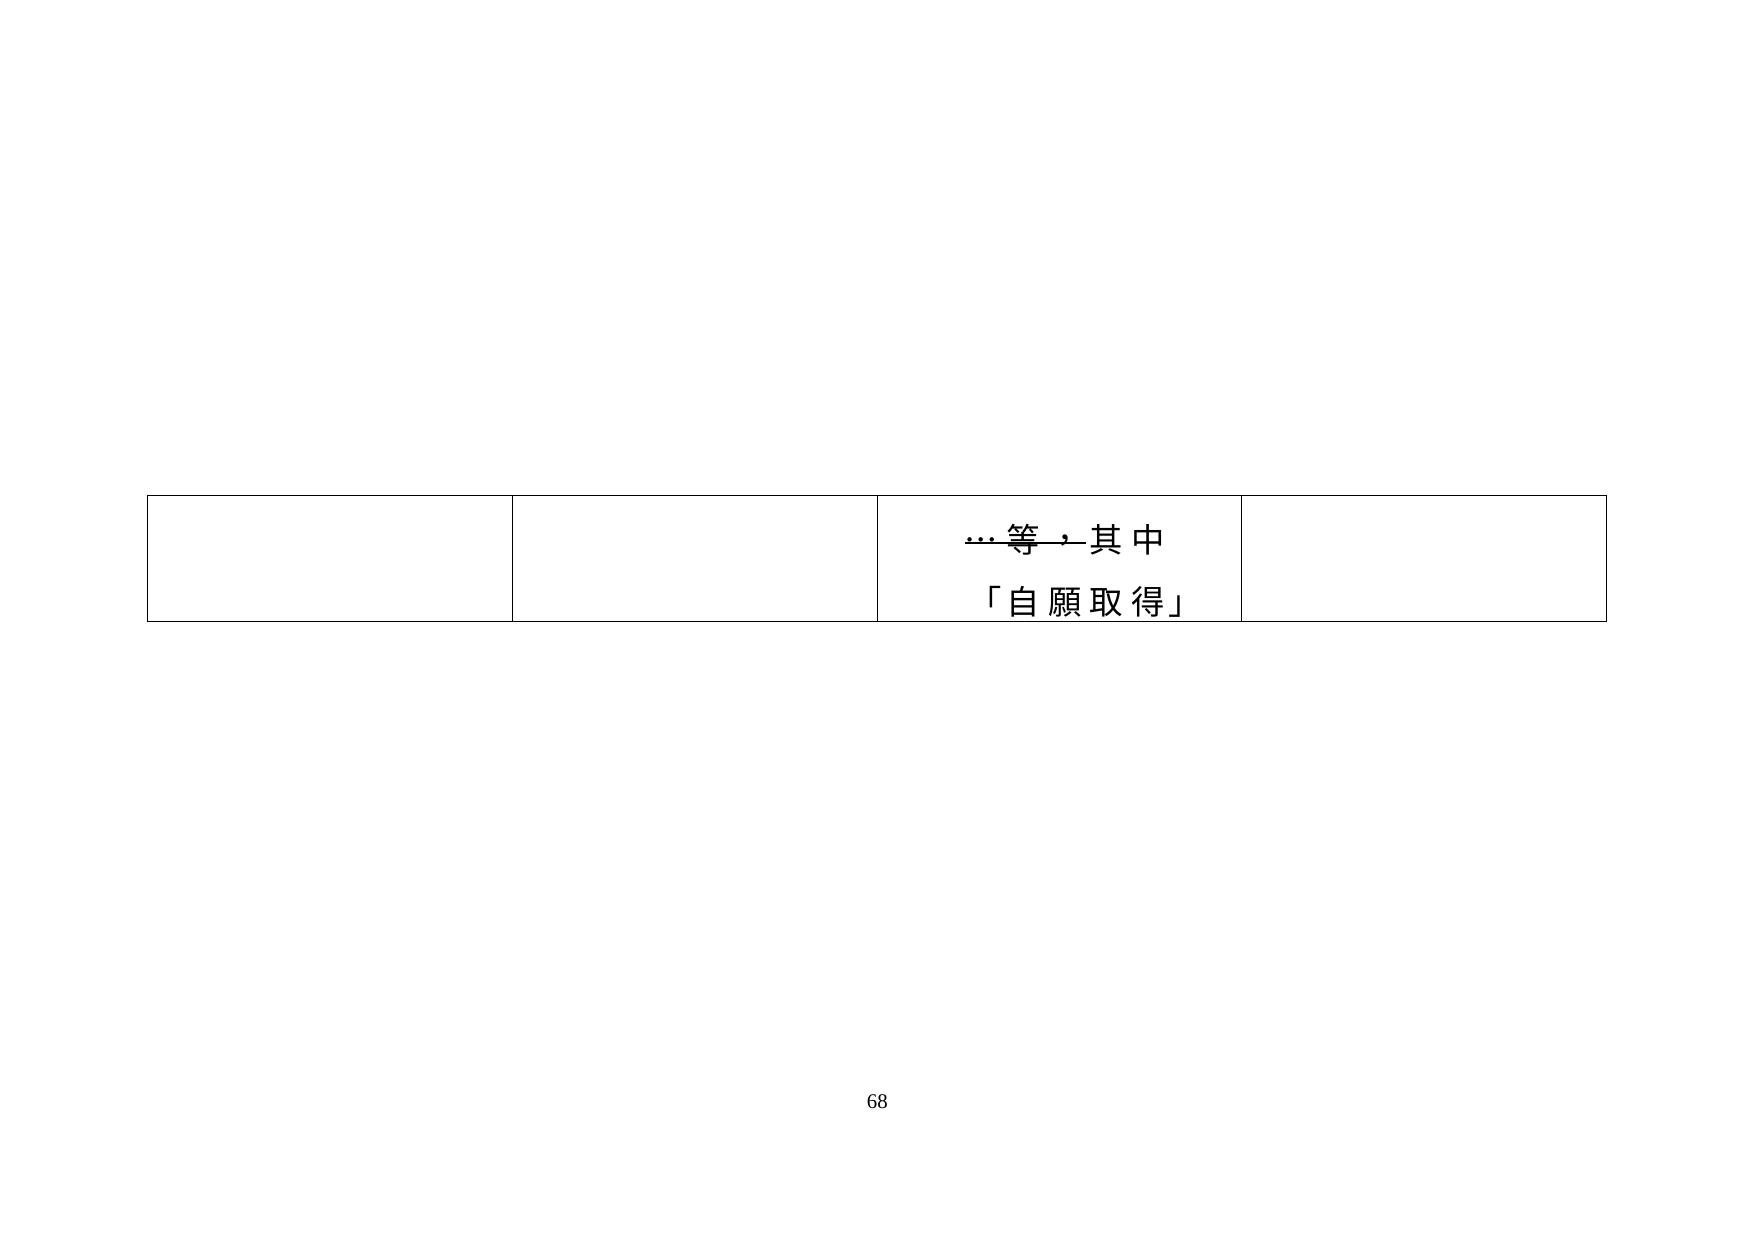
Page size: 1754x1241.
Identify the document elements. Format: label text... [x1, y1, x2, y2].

table_cell [513, 496, 877, 621]
table_cell [148, 496, 512, 621]
table_cell [1242, 496, 1606, 621]
table_cell …等，其中「自願取得」 [878, 496, 1241, 621]
